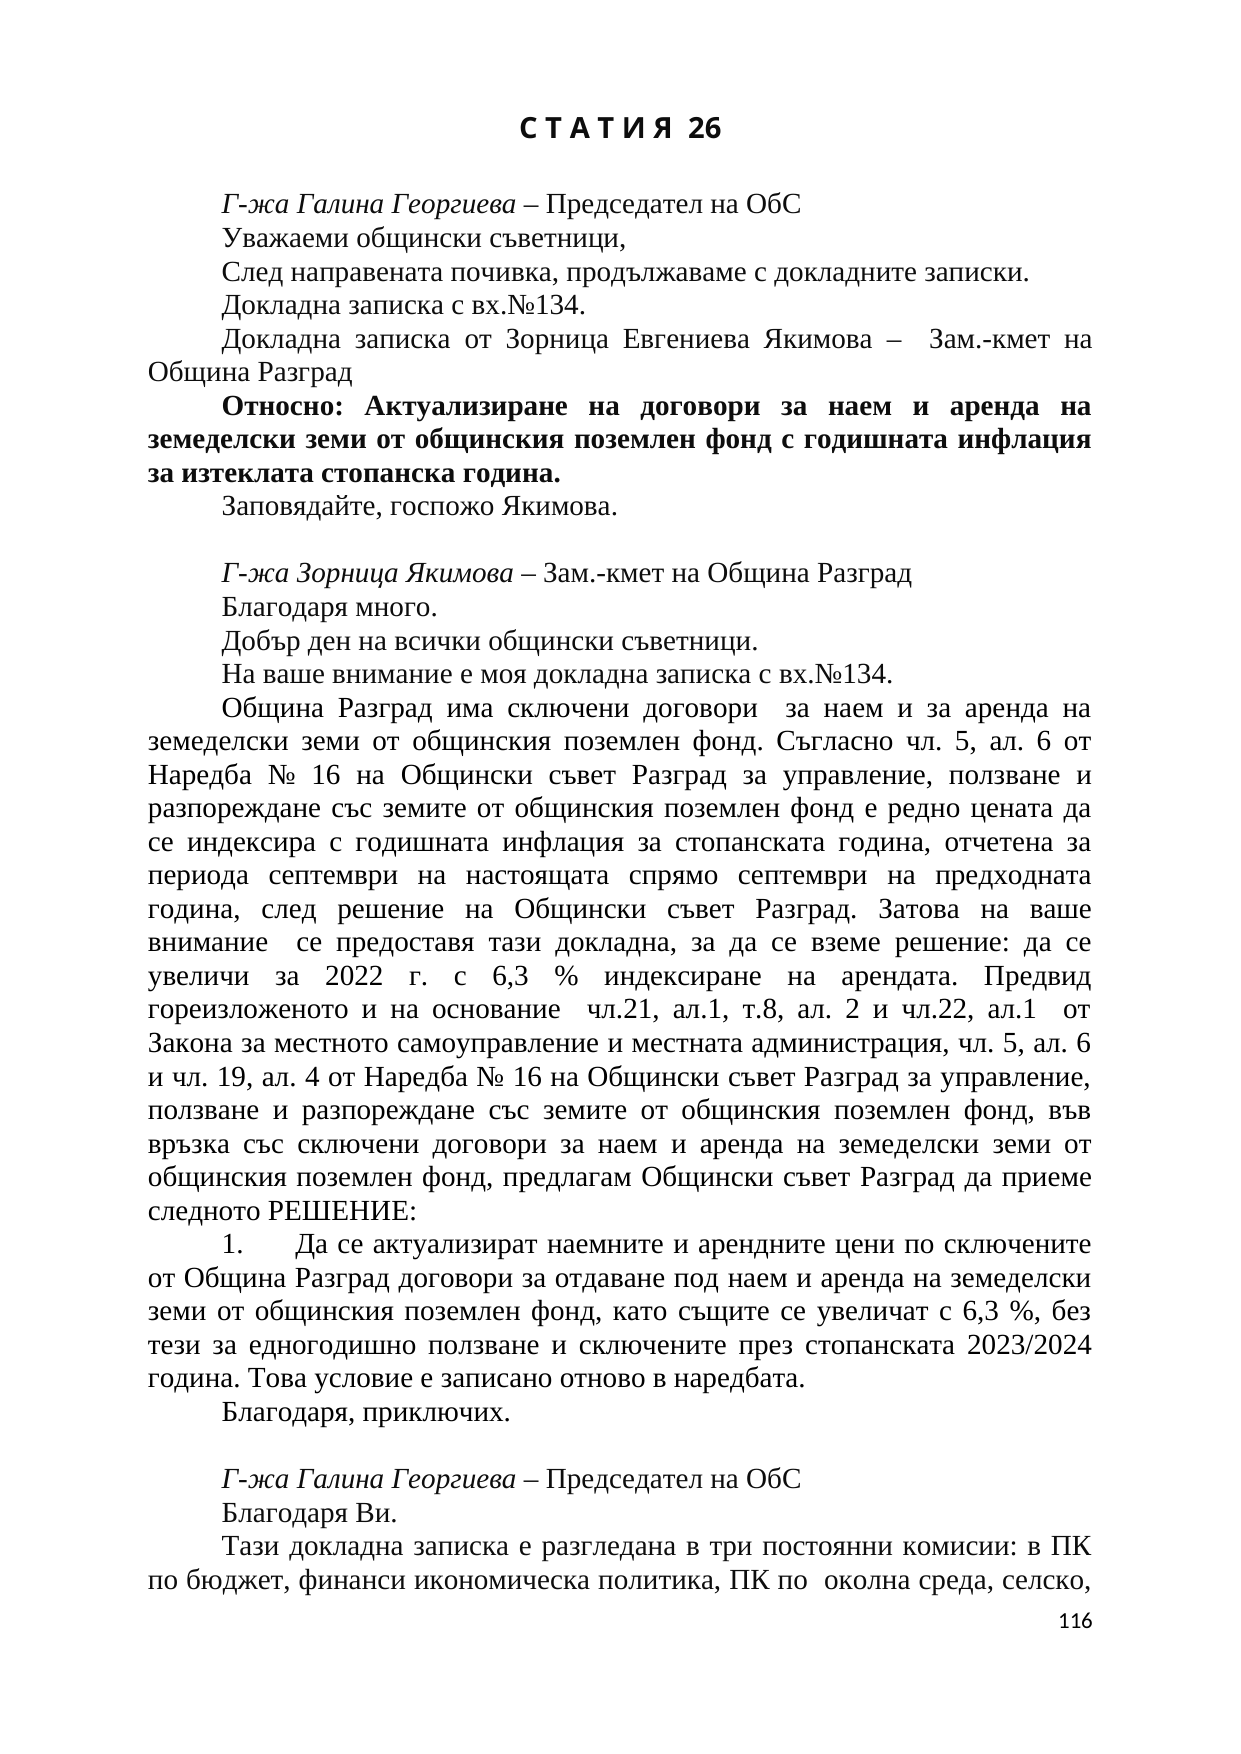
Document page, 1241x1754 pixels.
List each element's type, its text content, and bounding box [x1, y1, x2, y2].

text Уважаеми общински съветници, [148, 220, 1093, 254]
text След направената почивка, продължаваме с докладните записки. [148, 254, 1093, 287]
text Благодаря много. [148, 589, 1093, 623]
text Добър ден на всички общински съветници. [148, 623, 1093, 656]
text Тази докладна записка е разгледана в три постоянни комисии: в ПК по бюджет, финанси икономическа политика, ПК по околна среда, селско, [148, 1528, 1093, 1595]
text Благодаря, приключих. [148, 1394, 1093, 1428]
text С Т А Т И Я 26 [148, 107, 1093, 147]
list Да се актуализират наемните и арендните цени по сключените от Община Разград договори за отдаване под наем и аренда на земеделски земи от общинския поземлен фонд, като същите се увеличат с 6,3 %, без тези за едногодишно ползване и сключените през стопанската 2023/2024 година. Това условие е записано отново в наредбата. [148, 1226, 1093, 1394]
text Община Разград има сключени договори за наем и за аренда на земеделски земи от общинския поземлен фонд. Съгласно чл. 5, ал. 6 от Наредба № 16 на Общински съвет Разград за управление, ползване и разпореждане със земите от общинския поземлен фонд е редно цената да се индексира с годишната инфлация за стопанската година, отчетена за периода септември на настоящата спрямо септември на предходната година, след решение на Общински съвет Разград. Затова на ваше внимание се предоставя тази докладна, за да се вземе решение: да се увеличи за 2022 г. с 6,3 % индексиране на арендата. Предвид гореизложеното и на основание чл.21, ал.1, т.8, ал. 2 и чл.22, ал.1 от Закона за местното самоуправление и местната администрация, чл. 5, ал. 6 и чл. 19, ал. 4 от Наредба № 16 на Общински съвет Разград за управление, ползване и разпореждане със земите от общинския поземлен фонд, във връзка със сключени договори за наем и аренда на земеделски земи от общинския поземлен фонд, предлагам Общински съвет Разград да приеме следното РЕШЕНИЕ: [148, 690, 1093, 1226]
text Г-жа Зорница Якимова – Зам.-кмет на Община Разград [148, 556, 1093, 589]
text Докладна записка от Зорница Евгениева Якимова – Зам.-кмет на Община Разград [148, 321, 1093, 388]
text Заповядайте, госпожо Якимова. [148, 488, 1093, 522]
text Докладна записка с вх.№134. [148, 287, 1093, 321]
text Г-жа Галина Георгиева – Председател на ОбС [148, 187, 1093, 220]
text Относно: Актуализиране на договори за наем и аренда на земеделски земи от общинския поземлен фонд с годишната инфлация за изтеклата стопанска година. [148, 388, 1093, 488]
text Благодаря Ви. [148, 1495, 1093, 1528]
text Г-жа Галина Георгиева – Председател на ОбС [148, 1461, 1093, 1495]
text На ваше внимание е моя докладна записка с вх.№134. [148, 656, 1093, 690]
